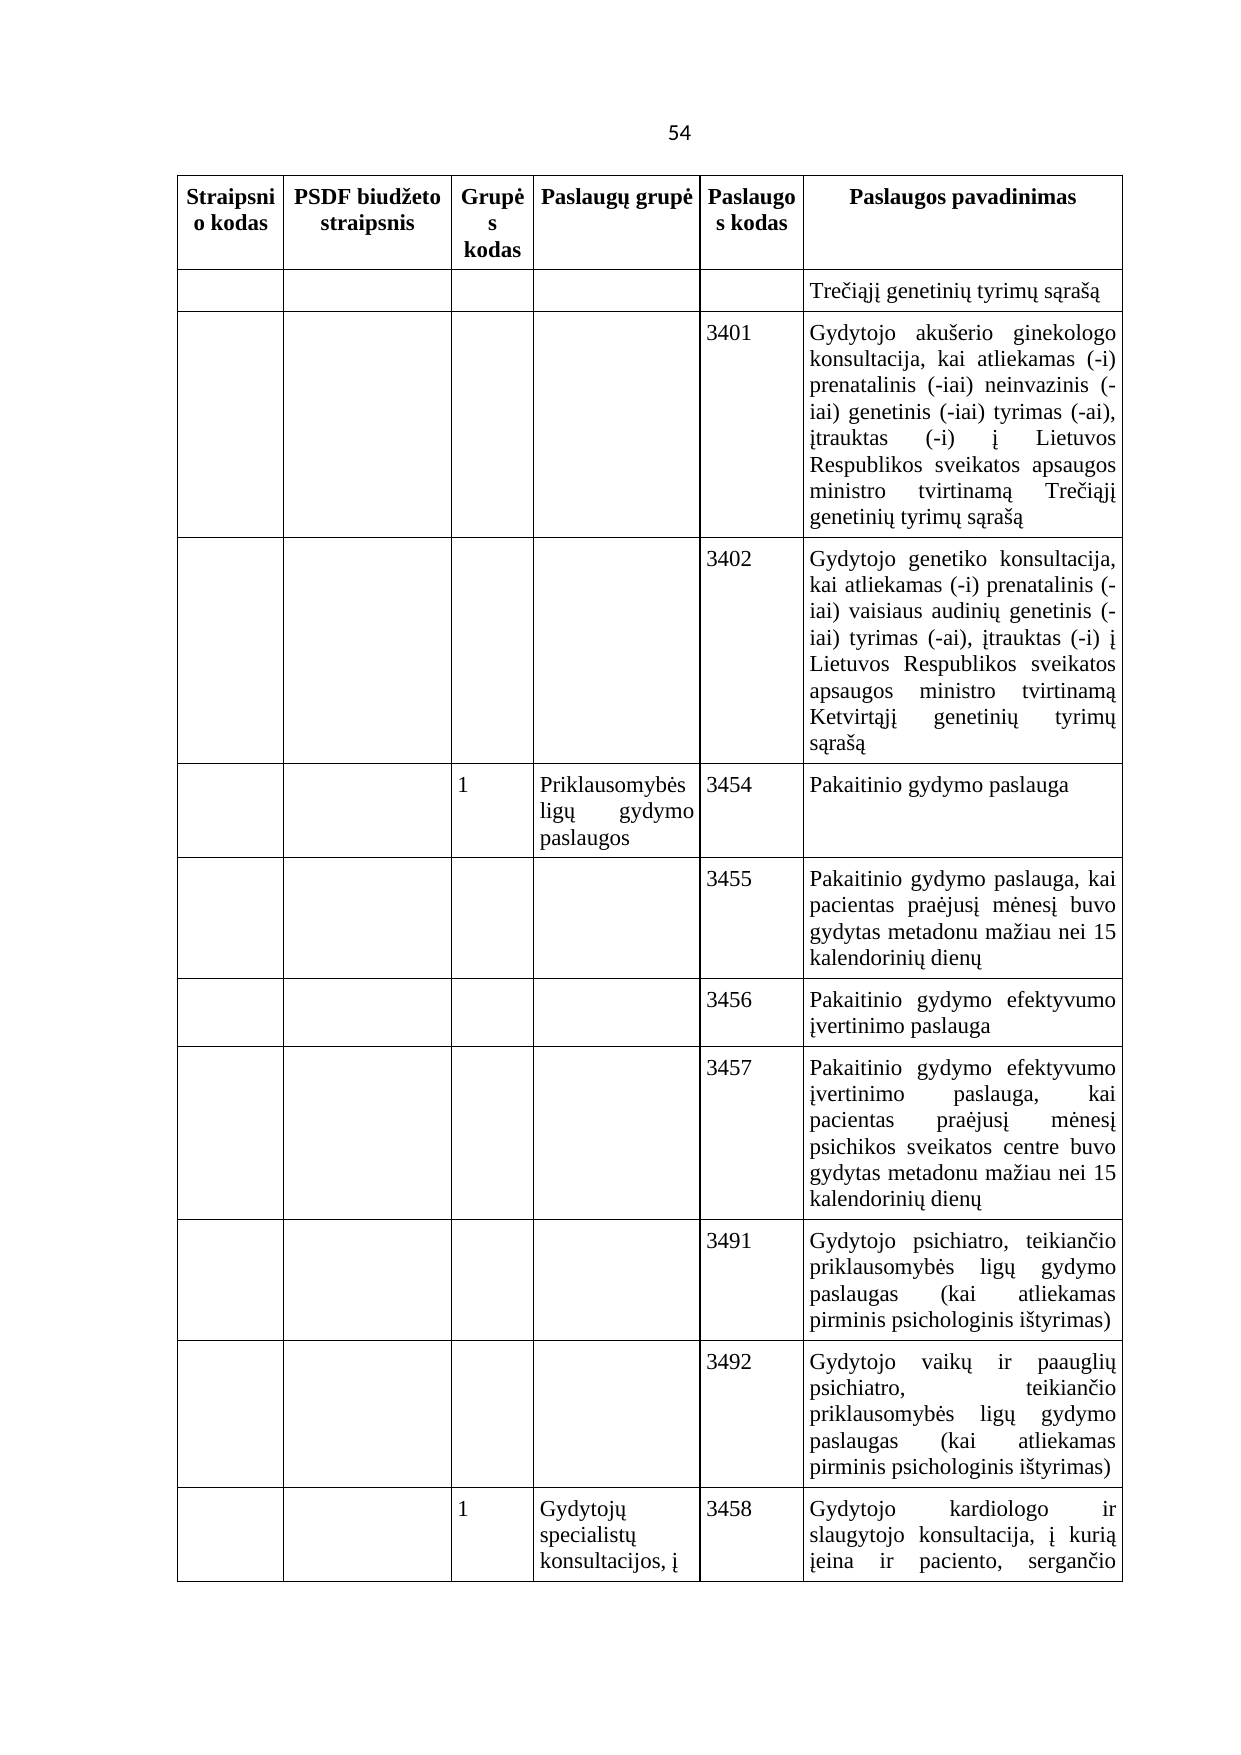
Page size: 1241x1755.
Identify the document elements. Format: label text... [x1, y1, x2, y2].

table_cell [284, 1341, 451, 1487]
table_cell Gydytojo psichiatro, teikiančio priklausomybės ligų gydymo paslaugas (kai atliekamas pirminis psichologinis ištyrimas) [804, 1220, 1122, 1339]
table_cell [284, 764, 451, 857]
table_cell [452, 1341, 533, 1487]
table_cell [284, 858, 451, 978]
table_cell [452, 858, 533, 978]
table_cell [284, 1047, 451, 1219]
table_cell [178, 764, 283, 857]
table_cell [284, 1220, 451, 1339]
table_cell [178, 270, 283, 311]
table_cell [452, 1220, 533, 1339]
table_header Paslaugų grupė [534, 176, 699, 269]
table_header Grupės kodas [452, 176, 533, 269]
table_cell Priklausomybės ligų gydymo paslaugos [534, 764, 699, 857]
table_cell [452, 538, 533, 763]
table_cell 1 [452, 764, 533, 857]
table_cell 3492 [701, 1341, 803, 1487]
table_cell [452, 979, 533, 1046]
table_cell Gydytojo vaikų ir paauglių psichiatro, teikiančio priklausomybės ligų gydymo paslaugas (kai atliekamas pirminis psichologinis ištyrimas) [804, 1341, 1122, 1487]
table_cell [452, 312, 533, 537]
table_cell Pakaitinio gydymo efektyvumo įvertinimo paslauga [804, 979, 1122, 1046]
table_header Paslaugos pavadinimas [804, 176, 1122, 269]
table_cell [178, 312, 283, 537]
table_cell 3456 [701, 979, 803, 1046]
table_cell [534, 270, 699, 311]
table_cell Gydytojo kardiologo ir slaugytojo konsultacija, į kurią įeina ir paciento, sergančio [804, 1488, 1122, 1581]
table_cell Pakaitinio gydymo paslauga [804, 764, 1122, 857]
table_cell [534, 1341, 699, 1487]
table_cell [178, 979, 283, 1046]
table_header Paslaugos kodas [701, 176, 803, 269]
table_cell 3491 [701, 1220, 803, 1339]
table_cell [534, 312, 699, 537]
table_cell [534, 538, 699, 763]
table_cell Trečiąjį genetinių tyrimų sąrašą [804, 270, 1122, 311]
table_cell [178, 858, 283, 978]
table_cell 3458 [701, 1488, 803, 1581]
table_cell [178, 1047, 283, 1219]
table_header PSDF biudžeto straipsnis [284, 176, 451, 269]
table_cell Gydytojų specialistų konsultacijos, į [534, 1488, 699, 1581]
table_cell [452, 270, 533, 311]
table_cell Pakaitinio gydymo efektyvumo įvertinimo paslauga, kai pacientas praėjusį mėnesį psichikos sveikatos centre buvo gydytas metadonu mažiau nei 15 kalendorinių dienų [804, 1047, 1122, 1219]
table_cell [178, 538, 283, 763]
table_header Straipsnio kodas [178, 176, 283, 269]
table_cell 3454 [701, 764, 803, 857]
table_cell [284, 270, 451, 311]
table_cell [284, 312, 451, 537]
table_cell 3402 [701, 538, 803, 763]
table_cell [452, 1047, 533, 1219]
table_cell [534, 1220, 699, 1339]
table_cell [534, 858, 699, 978]
table_cell Pakaitinio gydymo paslauga, kai pacientas praėjusį mėnesį buvo gydytas metadonu mažiau nei 15 kalendorinių dienų [804, 858, 1122, 978]
table_cell [284, 979, 451, 1046]
table_cell Gydytojo akušerio ginekologo konsultacija, kai atliekamas (-i) prenatalinis (-iai) neinvazinis (-iai) genetinis (-iai) tyrimas (-ai), įtrauktas (-i) į Lietuvos Respublikos sveikatos apsaugos ministro tvirtinamą Trečiąjį genetinių tyrimų sąrašą [804, 312, 1122, 537]
table_cell 3457 [701, 1047, 803, 1219]
table_cell [178, 1220, 283, 1339]
table_cell [178, 1488, 283, 1581]
table_cell [284, 1488, 451, 1581]
table_cell [701, 270, 803, 311]
table_cell [178, 1341, 283, 1487]
table_cell [284, 538, 451, 763]
table_cell 1 [452, 1488, 533, 1581]
table_cell Gydytojo genetiko konsultacija, kai atliekamas (-i) prenatalinis (-iai) vaisiaus audinių genetinis (-iai) tyrimas (-ai), įtrauktas (-i) į Lietuvos Respublikos sveikatos apsaugos ministro tvirtinamą Ketvirtąjį genetinių tyrimų sąrašą [804, 538, 1122, 763]
table_cell 3401 [701, 312, 803, 537]
table_cell 3455 [701, 858, 803, 978]
table_cell [534, 979, 699, 1046]
table_cell [534, 1047, 699, 1219]
